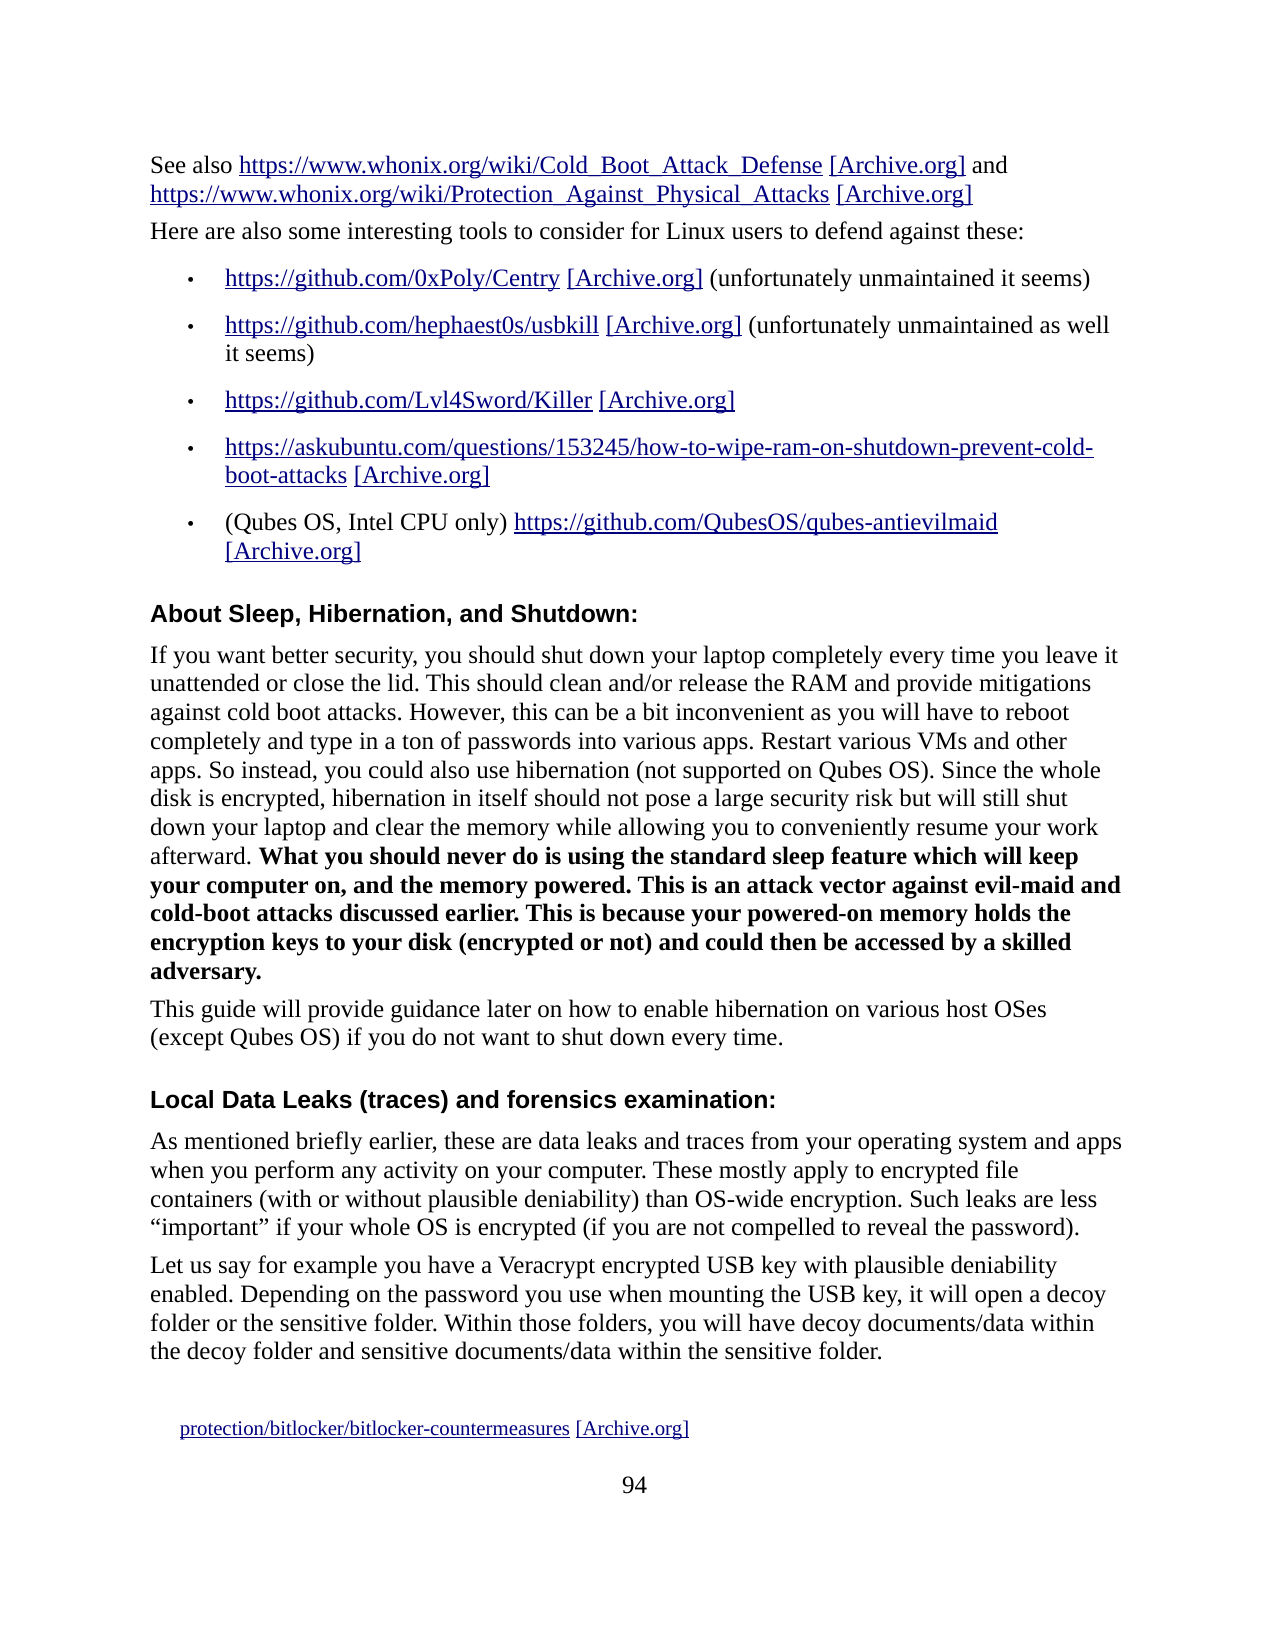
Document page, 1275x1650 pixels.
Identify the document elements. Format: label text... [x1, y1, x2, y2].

list (Qubes OS, Intel CPU only) https://github.com/QubesOS/qubes-antievilmaid [Archive.org] [187, 507, 1125, 565]
text Let us say for example you have a Veracrypt encrypted USB key with plausible deniability enabled. Depending on the password you use when mounting the USB key, it will open a decoy folder or the sensitive folder. Within those folders, you will have decoy documents/data within the decoy folder and sensitive documents/data within the sensitive folder. [150, 1250, 1125, 1365]
list https://github.com/0xPoly/Centry [Archive.org] (unfortunately unmaintained it seems) [187, 263, 1125, 292]
text See also https://www.whonix.org/wiki/Cold_Boot_Attack_Defense [Archive.org] and https://www.whonix.org/wiki/Protection_Against_Physical_Attacks [Archive.org] [150, 150, 1125, 207]
list https://askubuntu.com/questions/153245/how-to-wipe-ram-on-shutdown-prevent-cold-boot-attacks [Archive.org] [187, 432, 1125, 489]
list https://github.com/Lvl4Sword/Killer [Archive.org] [187, 385, 1125, 414]
text If you want better security, you should shut down your laptop completely every time you leave it unattended or close the lid. This should clean and/or release the RAM and provide mitigations against cold boot attacks. However, this can be a bit inconvenient as you will have to reboot completely and type in a ton of passwords into various apps. Restart various VMs and other apps. So instead, you could also use hibernation (not supported on Qubes OS). Since the whole disk is encrypted, hibernation in itself should not pose a large security risk but will still shut down your laptop and clear the memory while allowing you to conveniently resume your work afterward. What you should never do is using the standard sleep feature which will keep your computer on, and the memory powered. This is an attack vector against evil-maid and cold-boot attacks discussed earlier. This is because your powered-on memory holds the encryption keys to your disk (encrypted or not) and could then be accessed by a skilled adversary. [150, 640, 1125, 985]
list protection/bitlocker/bitlocker-countermeasures [Archive.org] [150, 1416, 1125, 1440]
list https://github.com/hephaest0s/usbkill [Archive.org] (unfortunately unmaintained as well it seems) [187, 310, 1125, 367]
text As mentioned briefly earlier, these are data leaks and traces from your operating system and apps when you perform any activity on your computer. These mostly apply to encrypted file containers (with or without plausible deniability) than OS-wide encryption. Such leaks are less “important” if your whole OS is encrypted (if you are not compelled to reveal the password). [150, 1126, 1125, 1241]
subtitle About Sleep, Hibernation, and Shutdown: [150, 599, 1125, 627]
text Here are also some interesting tools to consider for Linux users to defend against these: [150, 216, 1125, 245]
subtitle Local Data Leaks (traces) and forensics examination: [150, 1085, 1125, 1114]
text This guide will provide guidance later on how to enable hibernation on various host OSes (except Qubes OS) if you do not want to shut down every time. [150, 994, 1125, 1051]
